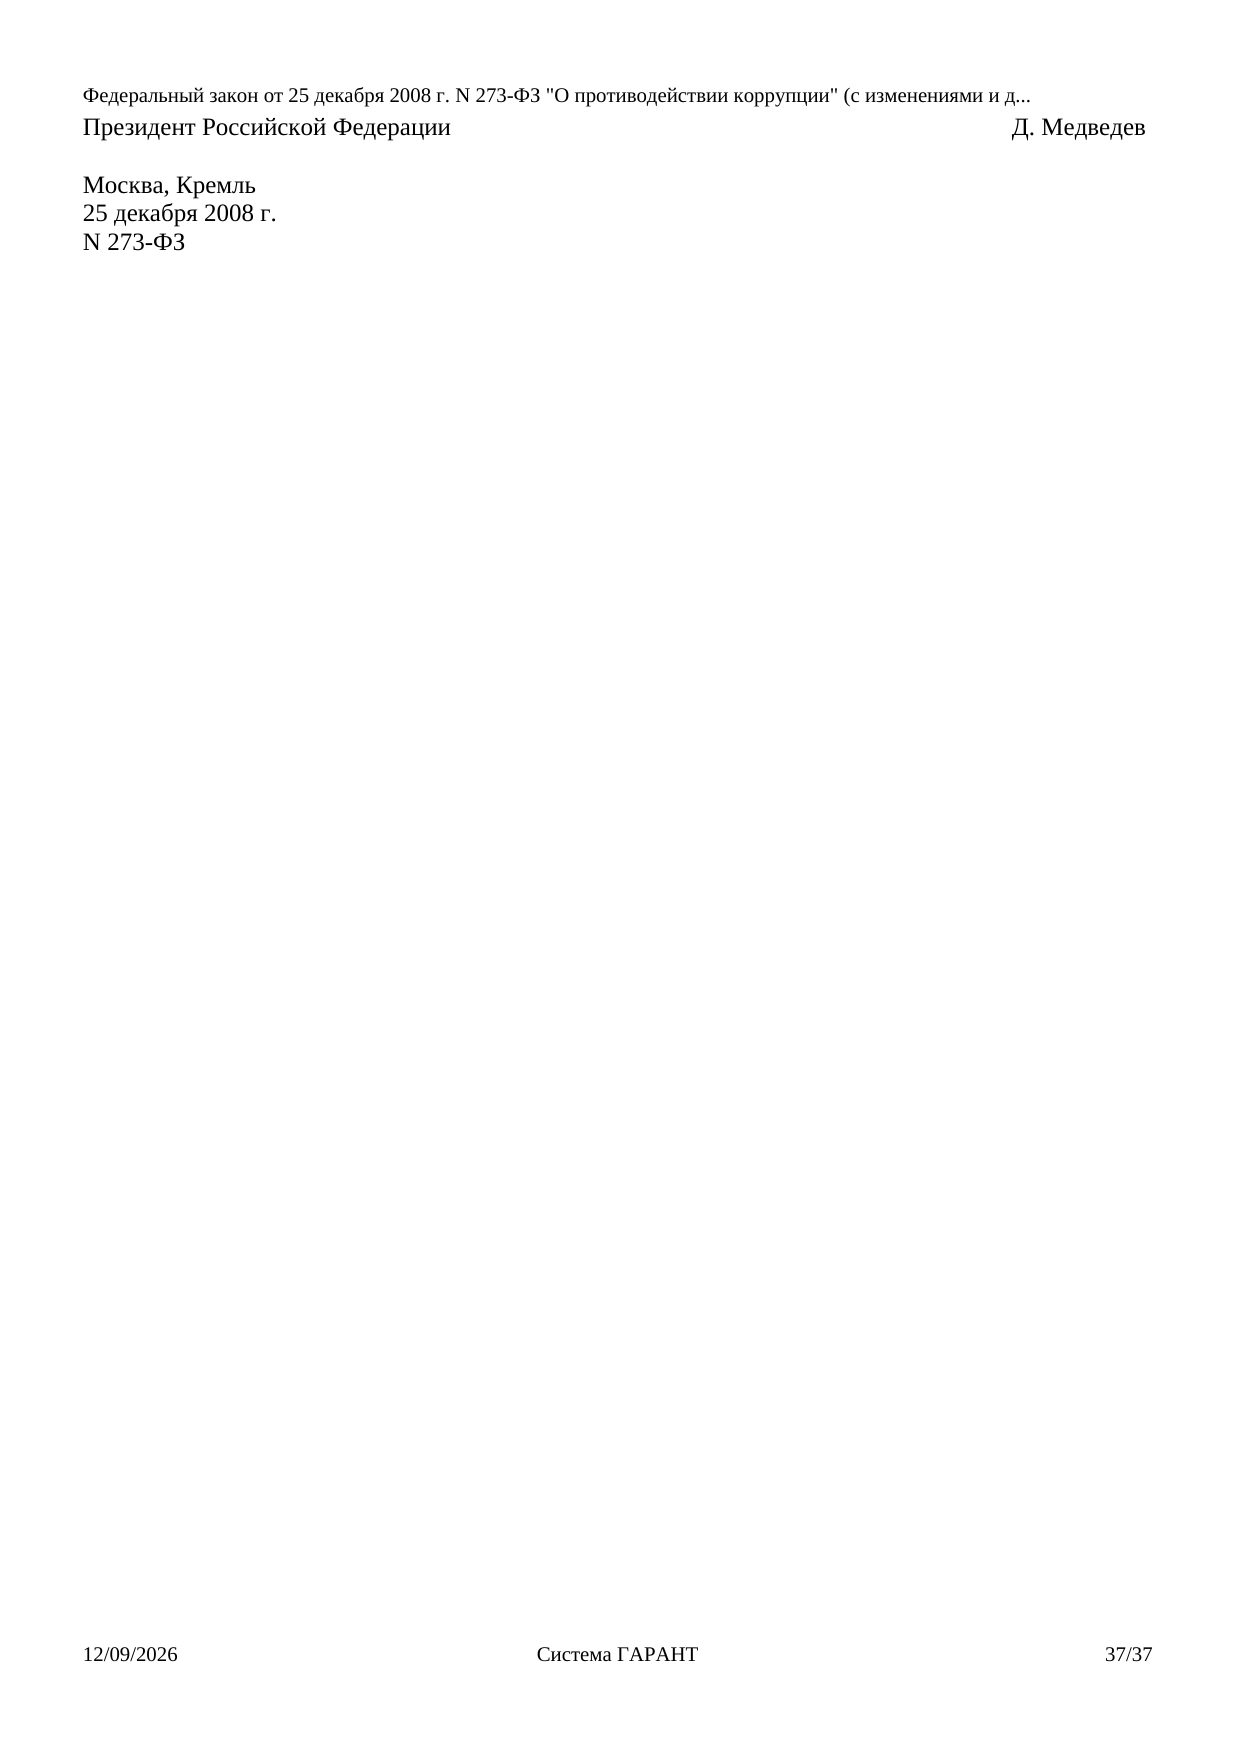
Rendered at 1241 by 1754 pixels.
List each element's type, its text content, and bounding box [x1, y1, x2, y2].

table_header Д. Медведев [791, 112, 1146, 141]
table_header Президент Российской Федерации [83, 112, 791, 141]
text N 273-ФЗ [83, 227, 1157, 256]
text Москва, Кремль [83, 170, 1157, 198]
text 25 декабря 2008 г. [83, 198, 1157, 227]
